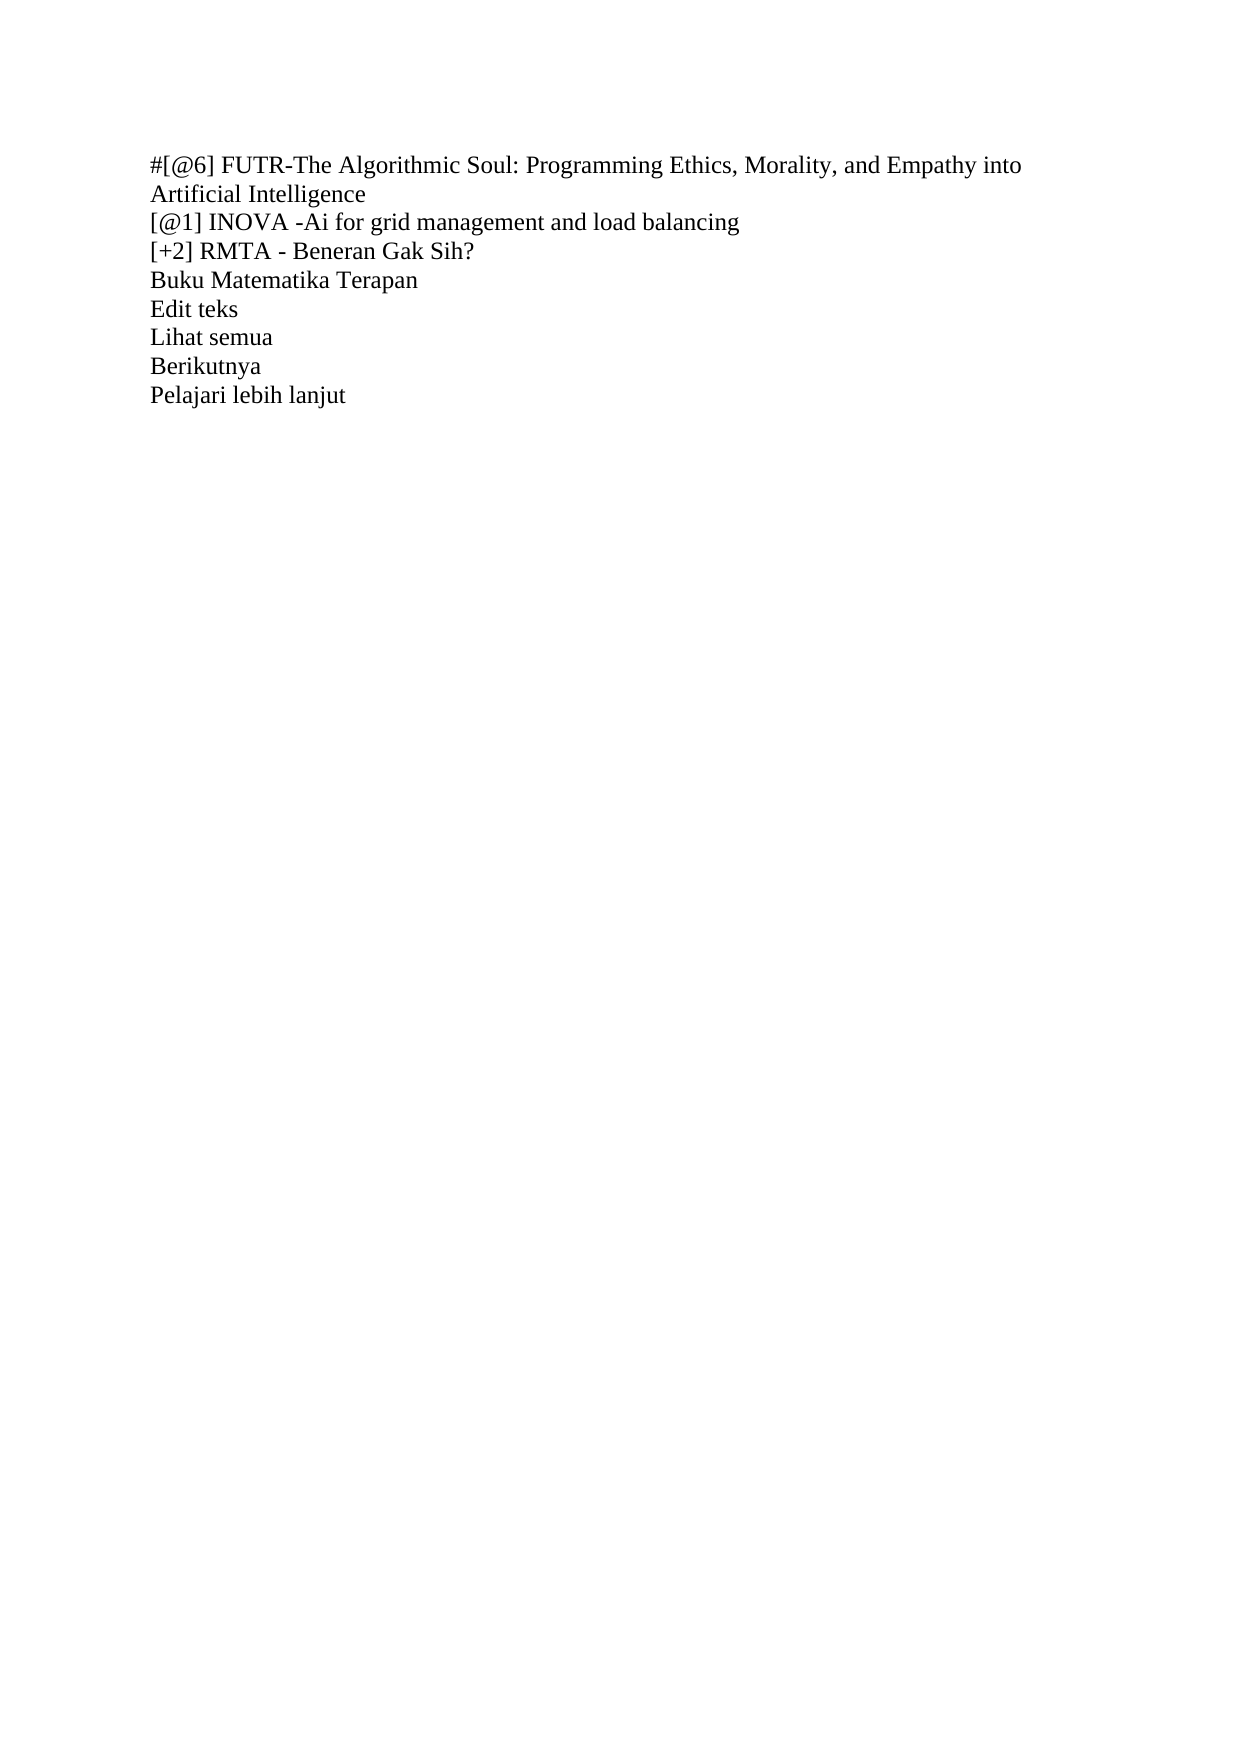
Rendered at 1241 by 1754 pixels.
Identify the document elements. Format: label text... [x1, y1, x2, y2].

text Buku Matematika Terapan [150, 265, 1090, 294]
text Berikutnya [150, 351, 1090, 380]
text Pelajari lebih lanjut [150, 380, 1090, 409]
text Edit teks [150, 294, 1090, 322]
text [@1] INOVA -Ai for grid management and load balancing [150, 207, 1090, 236]
text #[@6] FUTR-The Algorithmic Soul: Programming Ethics, Morality, and Empathy into Artificial Intelligence [150, 150, 1090, 207]
text [+2] RMTA - Beneran Gak Sih? [150, 236, 1090, 265]
text Lihat semua [150, 322, 1090, 351]
